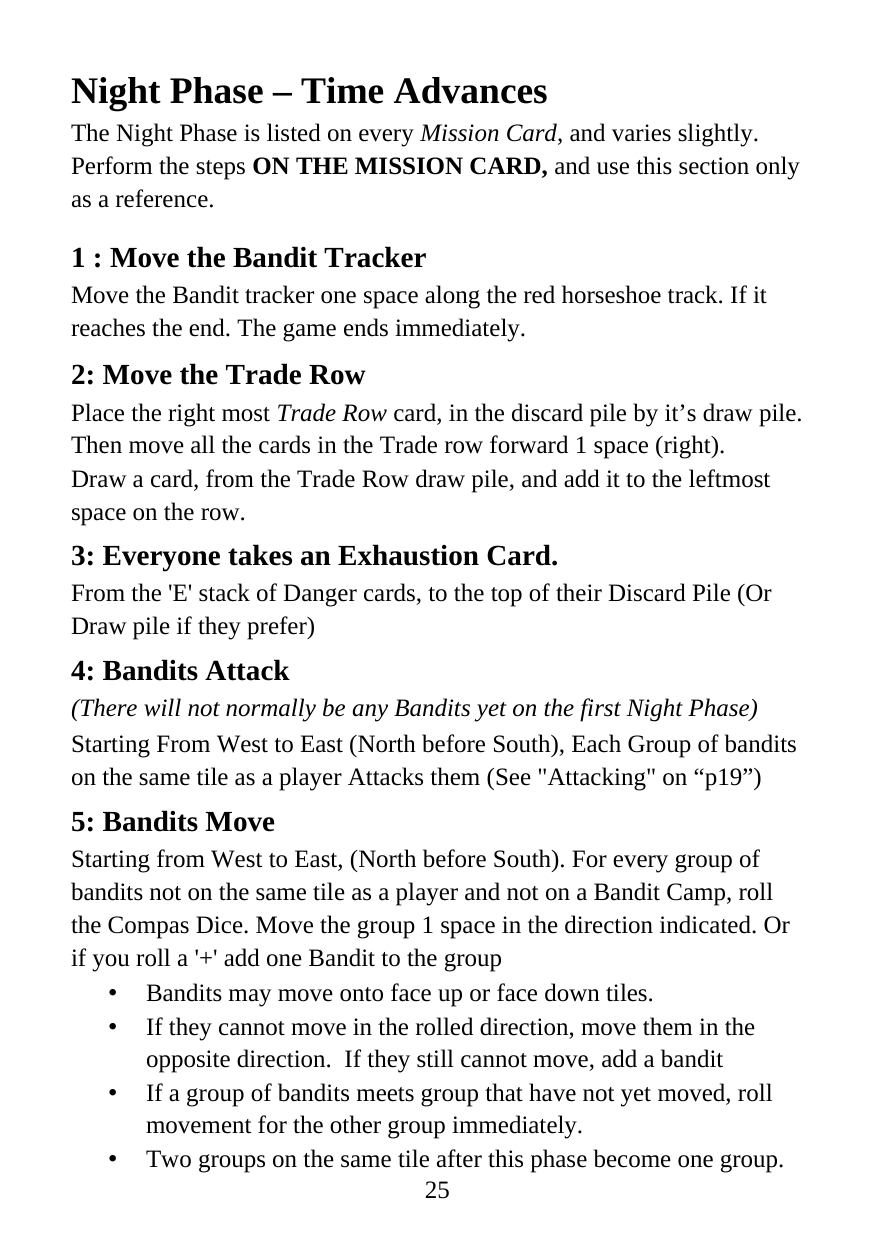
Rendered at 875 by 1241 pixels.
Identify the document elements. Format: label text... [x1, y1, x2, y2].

subtitle 4: Bandits Attack [71, 653, 803, 687]
text From the 'E' stack of Danger cards, to the top of their Discard Pile (Or Draw pile if they prefer) [71, 578, 803, 640]
text (There will not normally be any Bandits yet on the first Night Phase) [71, 693, 803, 722]
text Starting from West to East, (North before South). For every group of bandits not on the same tile as a player and not on a Bandit Camp, roll the Compas Dice. Move the group 1 space in the direction indicated. Or if you roll a '+' add one Bandit to the group [71, 844, 803, 972]
text Move the Bandit tracker one space along the red horseshoe track. If it reaches the end. The game ends immediately. [71, 280, 803, 342]
text Place the right most Trade Row card, in the discard pile by it’s draw pile. [71, 398, 803, 426]
subtitle Night Phase – Time Advances [71, 68, 803, 111]
subtitle 5: Bandits Move [71, 804, 803, 837]
text The Night Phase is listed on every Mission Card, and varies slightly. Perform the steps ON THE MISSION CARD, and use this section only as a reference. [71, 118, 803, 212]
list Bandits may move onto face up or face down tiles. [108, 978, 803, 1007]
text Then move all the cards in the Trade row forward 1 space (right). [71, 431, 803, 459]
text Starting From West to East (North before South), Each Group of bandits on the same tile as a player Attacks them (See "Attacking" on “p19”) [71, 729, 803, 791]
subtitle 2: Move the Trade Row [71, 357, 803, 391]
list If a group of bandits meets group that have not yet moved, roll movement for the other group immediately. [108, 1078, 803, 1139]
list Two groups on the same tile after this phase become one group. [108, 1144, 803, 1172]
list If they cannot move in the rolled direction, move them in the opposite direction. If they still cannot move, add a bandit [108, 1012, 803, 1073]
text Draw a card, from the Trade Row draw pile, and add it to the leftmost space on the row. [71, 464, 803, 525]
subtitle 3: Everyone takes an Exhaustion Card. [71, 538, 803, 572]
subtitle 1 : Move the Bandit Tracker [71, 240, 803, 273]
